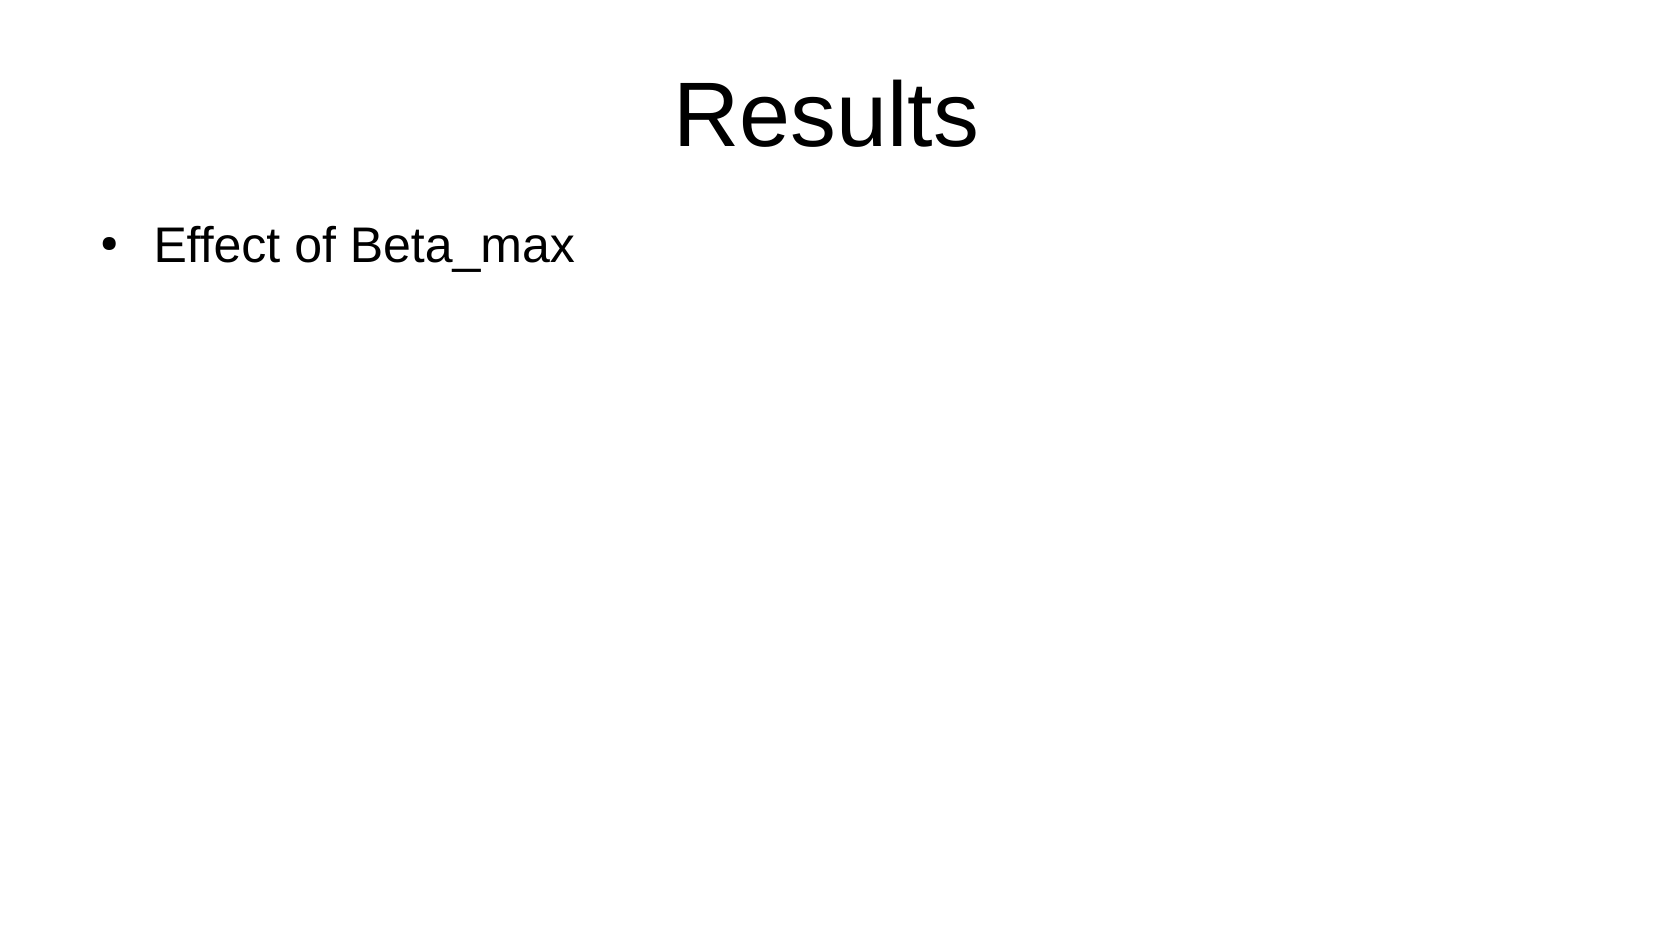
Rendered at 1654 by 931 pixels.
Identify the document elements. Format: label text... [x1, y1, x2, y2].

title Results [82, 37, 1571, 193]
list Effect of Beta_max [82, 217, 1571, 758]
